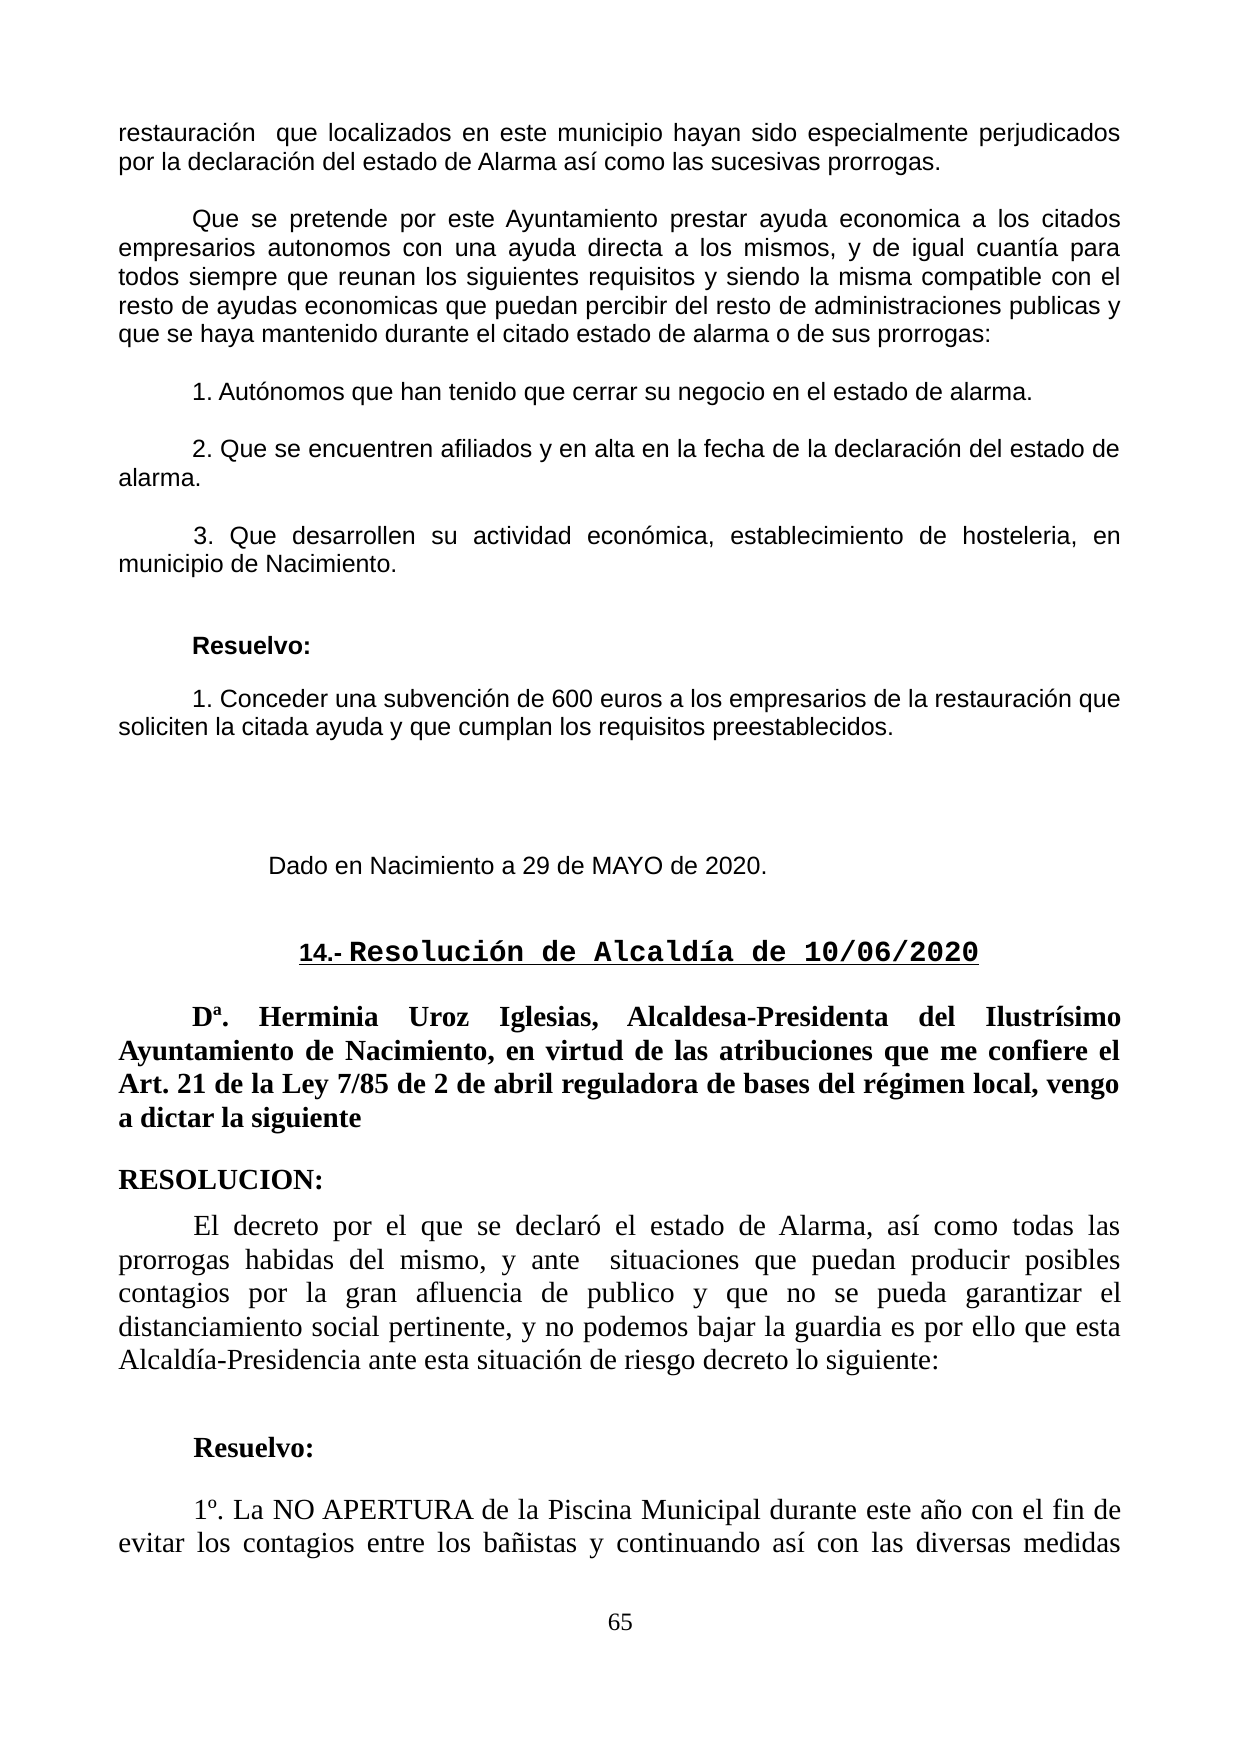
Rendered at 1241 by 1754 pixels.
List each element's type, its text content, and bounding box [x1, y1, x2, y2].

text Resuelvo: [118, 1430, 1122, 1463]
text Que se pretende por este Ayuntamiento prestar ayuda economica a los citados empresarios autonomos con una ayuda directa a los mismos, y de igual cuantía para todos siempre que reunan los siguientes requisitos y siendo la misma compatible con el resto de ayudas economicas que puedan percibir del resto de administraciones publicas y que se haya mantenido durante el citado estado de alarma o de sus prorrogas: [118, 204, 1122, 348]
text El decreto por el que se declaró el estado de Alarma, así como todas las prorrogas habidas del mismo, y ante situaciones que puedan producir posibles contagios por la gran afluencia de publico y que no se pueda garantizar el distanciamiento social pertinente, y no podemos bajar la guardia es por ello que esta Alcaldía-Presidencia ante esta situación de riesgo decreto lo siguiente: [118, 1208, 1122, 1376]
text 1. Conceder una subvención de 600 euros a los empresarios de la restauración que soliciten la citada ayuda y que cumplan los requisitos preestablecidos. [118, 683, 1122, 741]
text 2. Que se encuentren afiliados y en alta en la fecha de la declaración del estado de alarma. [118, 434, 1122, 492]
text RESOLUCION: [118, 1162, 1122, 1196]
text 1. Autónomos que han tenido que cerrar su negocio en el estado de alarma. [118, 377, 1122, 406]
text restauración que localizados en este municipio hayan sido especialmente perjudicados por la declaración del estado de Alarma así como las sucesivas prorrogas. [118, 118, 1122, 176]
text Dado en Nacimiento a 29 de MAYO de 2020. [118, 851, 1117, 880]
text 1º. La NO APERTURA de la Piscina Municipal durante este año con el fin de evitar los contagios entre los bañistas y continuando así con las diversas medidas [118, 1492, 1122, 1559]
text Resuelvo: [118, 631, 1122, 659]
text 14.- Resolución de Alcaldía de 10/06/2020 [156, 938, 1122, 971]
text Dª. Herminia Uroz Iglesias, Alcaldesa-Presidenta del Ilustrísimo Ayuntamiento de Nacimiento, en virtud de las atribuciones que me confiere el Art. 21 de la Ley 7/85 de 2 de abril reguladora de bases del régimen local, vengo a dictar la siguiente [118, 999, 1122, 1133]
text 3. Que desarrollen su actividad económica, establecimiento de hosteleria, en municipio de Nacimiento. [118, 521, 1122, 578]
